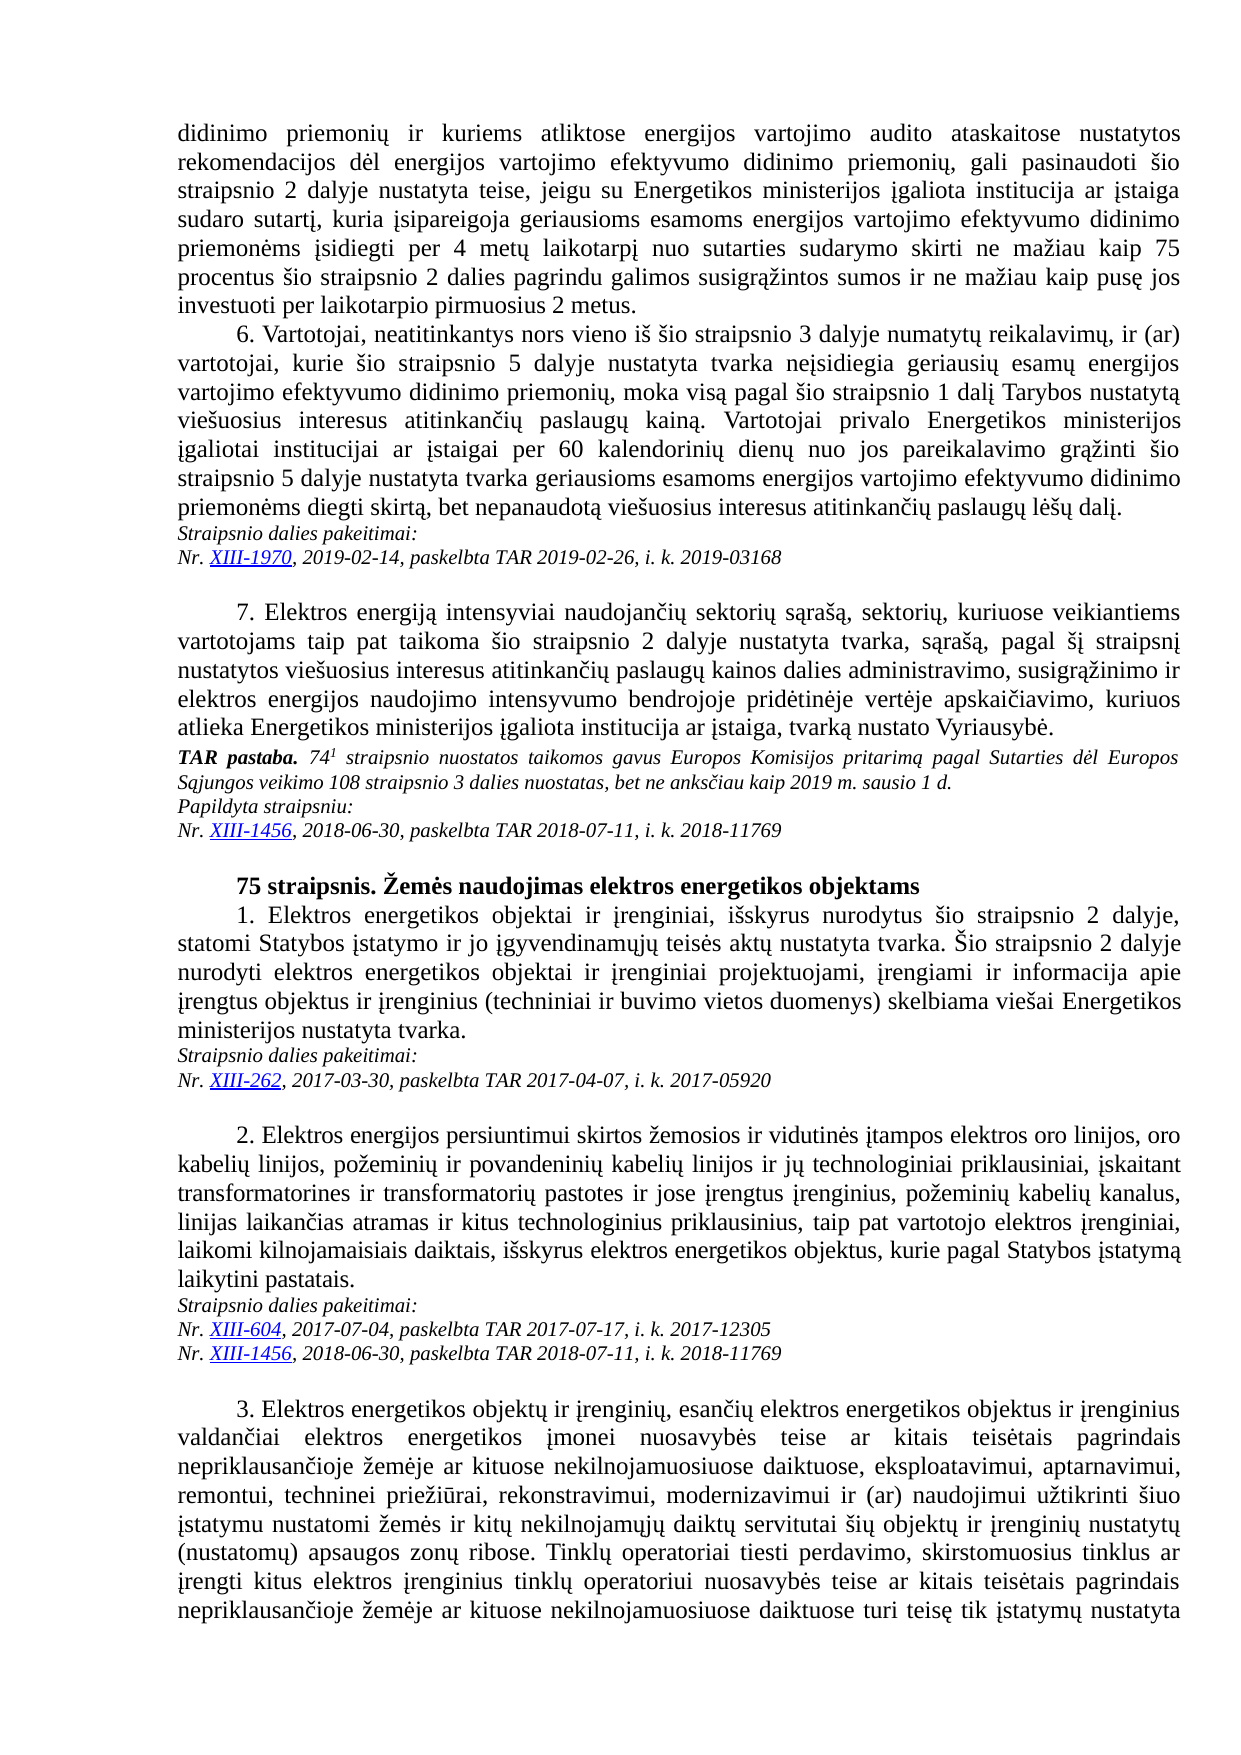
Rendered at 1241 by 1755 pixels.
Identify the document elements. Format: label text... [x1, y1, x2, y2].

text Nr. XIII-604, 2017-07-04, paskelbta TAR 2017-07-17, i. k. 2017-12305 [177, 1317, 1181, 1341]
text 2. Elektros energijos persiuntimui skirtos žemosios ir vidutinės įtampos elektros oro linijos, oro kabelių linijos, požeminių ir povandeninių kabelių linijos ir jų technologiniai priklausiniai, įskaitant transformatorines ir transformatorių pastotes ir jose įrengtus įrenginius, požeminių kabelių kanalus, linijas laikančias atramas ir kitus technologinius priklausinius, taip pat vartotojo elektros įrenginiai, laikomi kilnojamaisiais daiktais, išskyrus elektros energetikos objektus, kurie pagal Statybos įstatymą laikytini pastatais. [177, 1120, 1181, 1293]
text Nr. XIII-1970, 2019-02-14, paskelbta TAR 2019-02-26, i. k. 2019-03168 [177, 545, 1181, 569]
text 1. Elektros energetikos objektai ir įrenginiai, išskyrus nurodytus šio straipsnio 2 dalyje, statomi Statybos įstatymo ir jo įgyvendinamųjų teisės aktų nustatyta tvarka. Šio straipsnio 2 dalyje nurodyti elektros energetikos objektai ir įrenginiai projektuojami, įrengiami ir informacija apie įrengtus objektus ir įrenginius (techniniai ir buvimo vietos duomenys) skelbiama viešai Energetikos ministerijos nustatyta tvarka. [177, 900, 1181, 1043]
text Nr. XIII-1456, 2018-06-30, paskelbta TAR 2018-07-11, i. k. 2018-11769 [177, 1341, 1181, 1365]
text 6. Vartotojai, neatitinkantys nors vieno iš šio straipsnio 3 dalyje numatytų reikalavimų, ir (ar) vartotojai, kurie šio straipsnio 5 dalyje nustatyta tvarka neįsidiegia geriausių esamų energijos vartojimo efektyvumo didinimo priemonių, moka visą pagal šio straipsnio 1 dalį Tarybos nustatytą viešuosius interesus atitinkančių paslaugų kainą. Vartotojai privalo Energetikos ministerijos įgaliotai institucijai ar įstaigai per 60 kalendorinių dienų nuo jos pareikalavimo grąžinti šio straipsnio 5 dalyje nustatyta tvarka geriausioms esamoms energijos vartojimo efektyvumo didinimo priemonėms diegti skirtą, bet nepanaudotą viešuosius interesus atitinkančių paslaugų lėšų dalį. [177, 319, 1181, 521]
text Straipsnio dalies pakeitimai: [177, 521, 1181, 545]
text Nr. XIII-262, 2017-03-30, paskelbta TAR 2017-04-07, i. k. 2017-05920 [177, 1067, 1181, 1092]
text Straipsnio dalies pakeitimai: [177, 1043, 1181, 1067]
text Nr. XIII-1456, 2018-06-30, paskelbta TAR 2018-07-11, i. k. 2018-11769 [177, 818, 1181, 842]
text TAR pastaba. 741 straipsnio nuostatos taikomos gavus Europos Komisijos pritarimą pagal Sutarties dėl Europos Sąjungos veikimo 108 straipsnio 3 dalies nuostatas, bet ne anksčiau kaip 2019 m. sausio 1 d. [177, 741, 1181, 794]
text 3. Elektros energetikos objektų ir įrenginių, esančių elektros energetikos objektus ir įrenginius valdančiai elektros energetikos įmonei nuosavybės teise ar kitais teisėtais pagrindais nepriklausančioje žemėje ar kituose nekilnojamuosiuose daiktuose, eksploatavimui, aptarnavimui, remontui, techninei priežiūrai, rekonstravimui, modernizavimui ir (ar) naudojimui užtikrinti šiuo įstatymu nustatomi žemės ir kitų nekilnojamųjų daiktų servitutai šių objektų ir įrenginių nustatytų (nustatomų) apsaugos zonų ribose. Tinklų operatoriai tiesti perdavimo, skirstomuosius tinklus ar įrengti kitus elektros įrenginius tinklų operatoriui nuosavybės teise ar kitais teisėtais pagrindais nepriklausančioje žemėje ar kituose nekilnojamuosiuose daiktuose turi teisę tik įstatymų nustatyta [177, 1394, 1181, 1624]
text Straipsnio dalies pakeitimai: [177, 1293, 1181, 1317]
text 7. Elektros energiją intensyviai naudojančių sektorių sąrašą, sektorių, kuriuose veikiantiems vartotojams taip pat taikoma šio straipsnio 2 dalyje nustatyta tvarka, sąrašą, pagal šį straipsnį nustatytos viešuosius interesus atitinkančių paslaugų kainos dalies administravimo, susigrąžinimo ir elektros energijos naudojimo intensyvumo bendrojoje pridėtinėje vertėje apskaičiavimo, kuriuos atlieka Energetikos ministerijos įgaliota institucija ar įstaiga, tvarką nustato Vyriausybė. [177, 597, 1181, 741]
text Papildyta straipsniu: [177, 794, 1181, 818]
text 75 straipsnis. Žemės naudojimas elektros energetikos objektams [177, 871, 1181, 900]
text didinimo priemonių ir kuriems atliktose energijos vartojimo audito ataskaitose nustatytos rekomendacijos dėl energijos vartojimo efektyvumo didinimo priemonių, gali pasinaudoti šio straipsnio 2 dalyje nustatyta teise, jeigu su Energetikos ministerijos įgaliota institucija ar įstaiga sudaro sutartį, kuria įsipareigoja geriausioms esamoms energijos vartojimo efektyvumo didinimo priemonėms įsidiegti per 4 metų laikotarpį nuo sutarties sudarymo skirti ne mažiau kaip 75 procentus šio straipsnio 2 dalies pagrindu galimos susigrąžintos sumos ir ne mažiau kaip pusę jos investuoti per laikotarpio pirmuosius 2 metus. [177, 118, 1181, 319]
